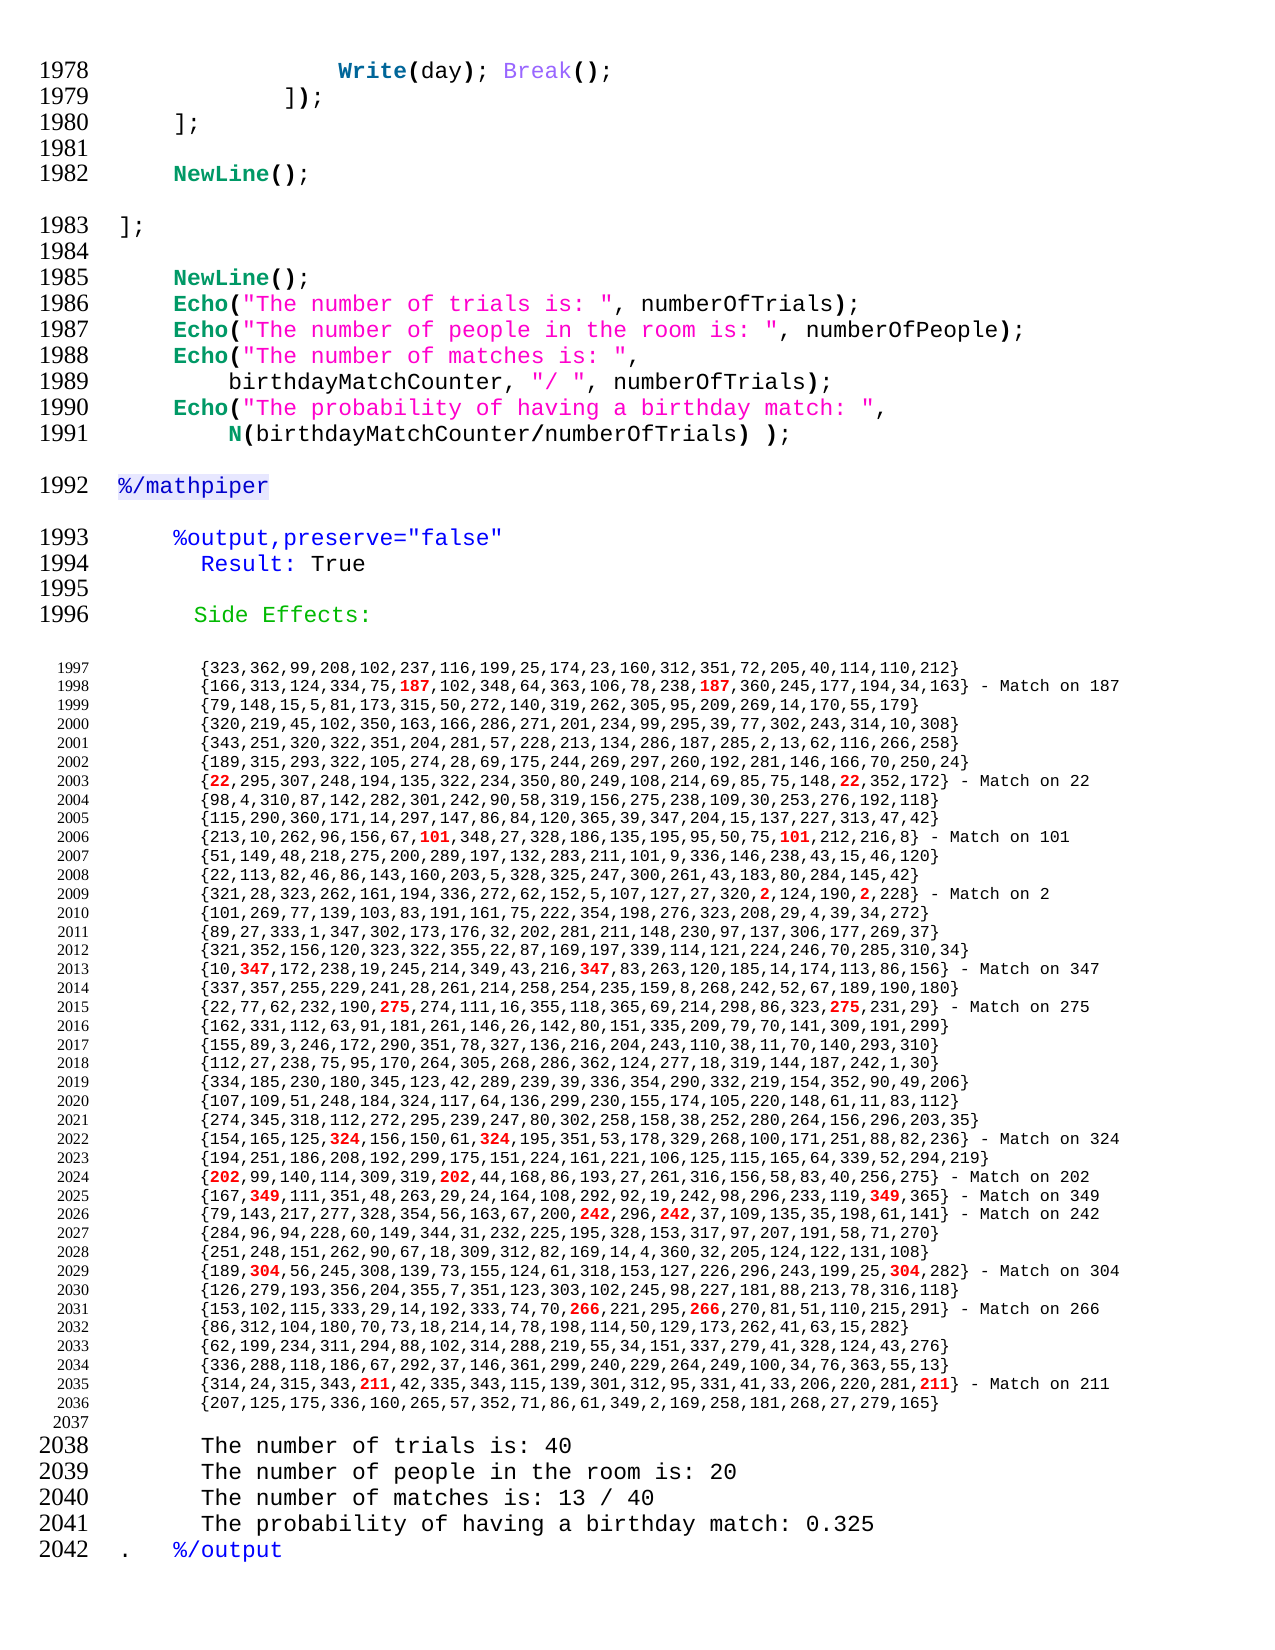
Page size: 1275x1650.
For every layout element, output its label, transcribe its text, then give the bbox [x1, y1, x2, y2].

text {337,357,255,229,241,28,261,214,258,254,235,159,8,268,242,52,67,189,190,180} [139, 980, 1216, 998]
text Echo("The probability of having a birthday match: ", [118, 396, 1216, 422]
text {154,165,125,324,156,150,61,324,195,351,53,178,329,268,100,171,251,88,82,236} - Match on 324 [139, 1131, 1216, 1149]
text {321,28,323,262,161,194,336,272,62,152,5,107,127,27,320,2,124,190,2,228} - Match on 2 [139, 885, 1216, 904]
text NewLine(); [118, 267, 1216, 292]
text {101,269,77,139,103,83,191,161,75,222,354,198,276,323,208,29,4,39,34,272} [139, 904, 1216, 923]
text {274,345,318,112,272,295,239,247,80,302,258,158,38,252,280,264,156,296,203,35} [139, 1112, 1216, 1131]
text {320,219,45,102,350,163,166,286,271,201,234,99,295,39,77,302,243,314,10,308} [139, 716, 1216, 734]
text {189,304,56,245,308,139,73,155,124,61,318,153,127,226,296,243,199,25,304,282} - Match on 304 [139, 1262, 1216, 1281]
text {22,295,307,248,194,135,322,234,350,80,249,108,214,69,85,75,148,22,352,172} - Match on 22 [139, 772, 1216, 791]
text {22,77,62,232,190,275,274,111,16,355,118,365,69,214,298,86,323,275,231,29} - Match on 275 [139, 998, 1216, 1017]
text {22,113,82,46,86,143,160,203,5,328,325,247,300,261,43,183,80,284,145,42} [139, 867, 1216, 885]
text ]); [118, 85, 1216, 111]
text {251,248,151,262,90,67,18,309,312,82,169,14,4,360,32,205,124,122,131,108} [139, 1244, 1216, 1262]
text Echo("The number of people in the room is: ", numberOfPeople); [118, 318, 1216, 344]
text The number of matches is: 13 / 40 [118, 1486, 1216, 1512]
text Echo("The number of trials is: ", numberOfTrials); [118, 292, 1216, 318]
text birthdayMatchCounter, "/ ", numberOfTrials); [118, 370, 1216, 396]
text {62,199,234,311,294,88,102,314,288,219,55,34,151,337,279,41,328,124,43,276} [139, 1338, 1216, 1357]
text ]; [118, 215, 1216, 241]
text {115,290,360,171,14,297,147,86,84,120,365,39,347,204,15,137,227,313,47,42} [139, 810, 1216, 829]
text {336,288,118,186,67,292,37,146,361,299,240,229,264,249,100,34,76,363,55,13} [139, 1357, 1216, 1376]
text {79,143,217,277,328,354,56,163,67,200,242,296,242,37,109,135,35,198,61,141} - Match on 242 [139, 1206, 1216, 1225]
text {112,27,238,75,95,170,264,305,268,286,362,124,277,18,319,144,187,242,1,30} [139, 1055, 1216, 1074]
text Side Effects: [193, 604, 1216, 630]
text {126,279,193,356,204,355,7,351,123,303,102,245,98,227,181,88,213,78,316,118} [139, 1281, 1216, 1300]
text {323,362,99,208,102,237,116,199,25,174,23,160,312,351,72,205,40,114,110,212} [139, 659, 1216, 678]
text {284,96,94,228,60,149,344,31,232,225,195,328,153,317,97,207,191,58,71,270} [139, 1225, 1216, 1244]
text ]; [118, 111, 1216, 137]
text {213,10,262,96,156,67,101,348,27,328,186,135,195,95,50,75,101,212,216,8} - Match on 101 [139, 829, 1216, 848]
text {86,312,104,180,70,73,18,214,14,78,198,114,50,129,173,262,41,63,15,282} [139, 1319, 1216, 1338]
text {189,315,293,322,105,274,28,69,175,244,269,297,260,192,281,146,166,70,250,24} [139, 753, 1216, 772]
text {207,125,175,336,160,265,57,352,71,86,61,349,2,169,258,181,268,27,279,165} [139, 1394, 1216, 1413]
text The probability of having a birthday match: 0.325 [118, 1512, 1216, 1538]
text {89,27,333,1,347,302,173,176,32,202,281,211,148,230,97,137,306,177,269,37} [139, 923, 1216, 942]
text %/mathpiper [118, 474, 1216, 500]
text {314,24,315,343,211,42,335,343,115,139,301,312,95,331,41,33,206,220,281,211} - Match on 211 [139, 1376, 1216, 1394]
text {321,352,156,120,323,322,355,22,87,169,197,339,114,121,224,246,70,285,310,34} [139, 942, 1216, 961]
text The number of people in the room is: 20 [118, 1461, 1216, 1486]
text N(birthdayMatchCounter/numberOfTrials) ); [118, 422, 1216, 448]
text {155,89,3,246,172,290,351,78,327,136,216,204,243,110,38,11,70,140,293,310} [139, 1036, 1216, 1055]
text {166,313,124,334,75,187,102,348,64,363,106,78,238,187,360,245,177,194,34,163} - Match on 187 [139, 678, 1216, 697]
text {334,185,230,180,345,123,42,289,239,39,336,354,290,332,219,154,352,90,49,206} [139, 1074, 1216, 1093]
text {79,148,15,5,81,173,315,50,272,140,319,262,305,95,209,269,14,170,55,179} [139, 697, 1216, 716]
text {194,251,186,208,192,299,175,151,224,161,221,106,125,115,165,64,339,52,294,219} [139, 1149, 1216, 1168]
text The number of trials is: 40 [118, 1434, 1216, 1461]
text {202,99,140,114,309,319,202,44,168,86,193,27,261,316,156,58,83,40,256,275} - Match on 202 [139, 1168, 1216, 1187]
text {162,331,112,63,91,181,261,146,26,142,80,151,335,209,79,70,141,309,191,299} [139, 1017, 1216, 1036]
text {153,102,115,333,29,14,192,333,74,70,266,221,295,266,270,81,51,110,215,291} - Match on 266 [139, 1300, 1216, 1319]
text {167,349,111,351,48,263,29,24,164,108,292,92,19,242,98,296,233,119,349,365} - Match on 349 [139, 1187, 1216, 1206]
text Echo("The number of matches is: ", [118, 344, 1216, 370]
text %output,preserve="false" [118, 526, 1216, 552]
text {107,109,51,248,184,324,117,64,136,299,230,155,174,105,220,148,61,11,83,112} [139, 1093, 1216, 1112]
text Result: True [118, 552, 1216, 578]
text {98,4,310,87,142,282,301,242,90,58,319,156,275,238,109,30,253,276,192,118} [139, 791, 1216, 810]
text Write(day); Break(); [118, 59, 1216, 85]
text . %/output [118, 1538, 1216, 1564]
text {10,347,172,238,19,245,214,349,43,216,347,83,263,120,185,14,174,113,86,156} - Match on 347 [139, 961, 1216, 980]
text {343,251,320,322,351,204,281,57,228,213,134,286,187,285,2,13,62,116,266,258} [139, 734, 1216, 753]
text NewLine(); [118, 163, 1216, 189]
text {51,149,48,218,275,200,289,197,132,283,211,101,9,336,146,238,43,15,46,120} [139, 848, 1216, 867]
